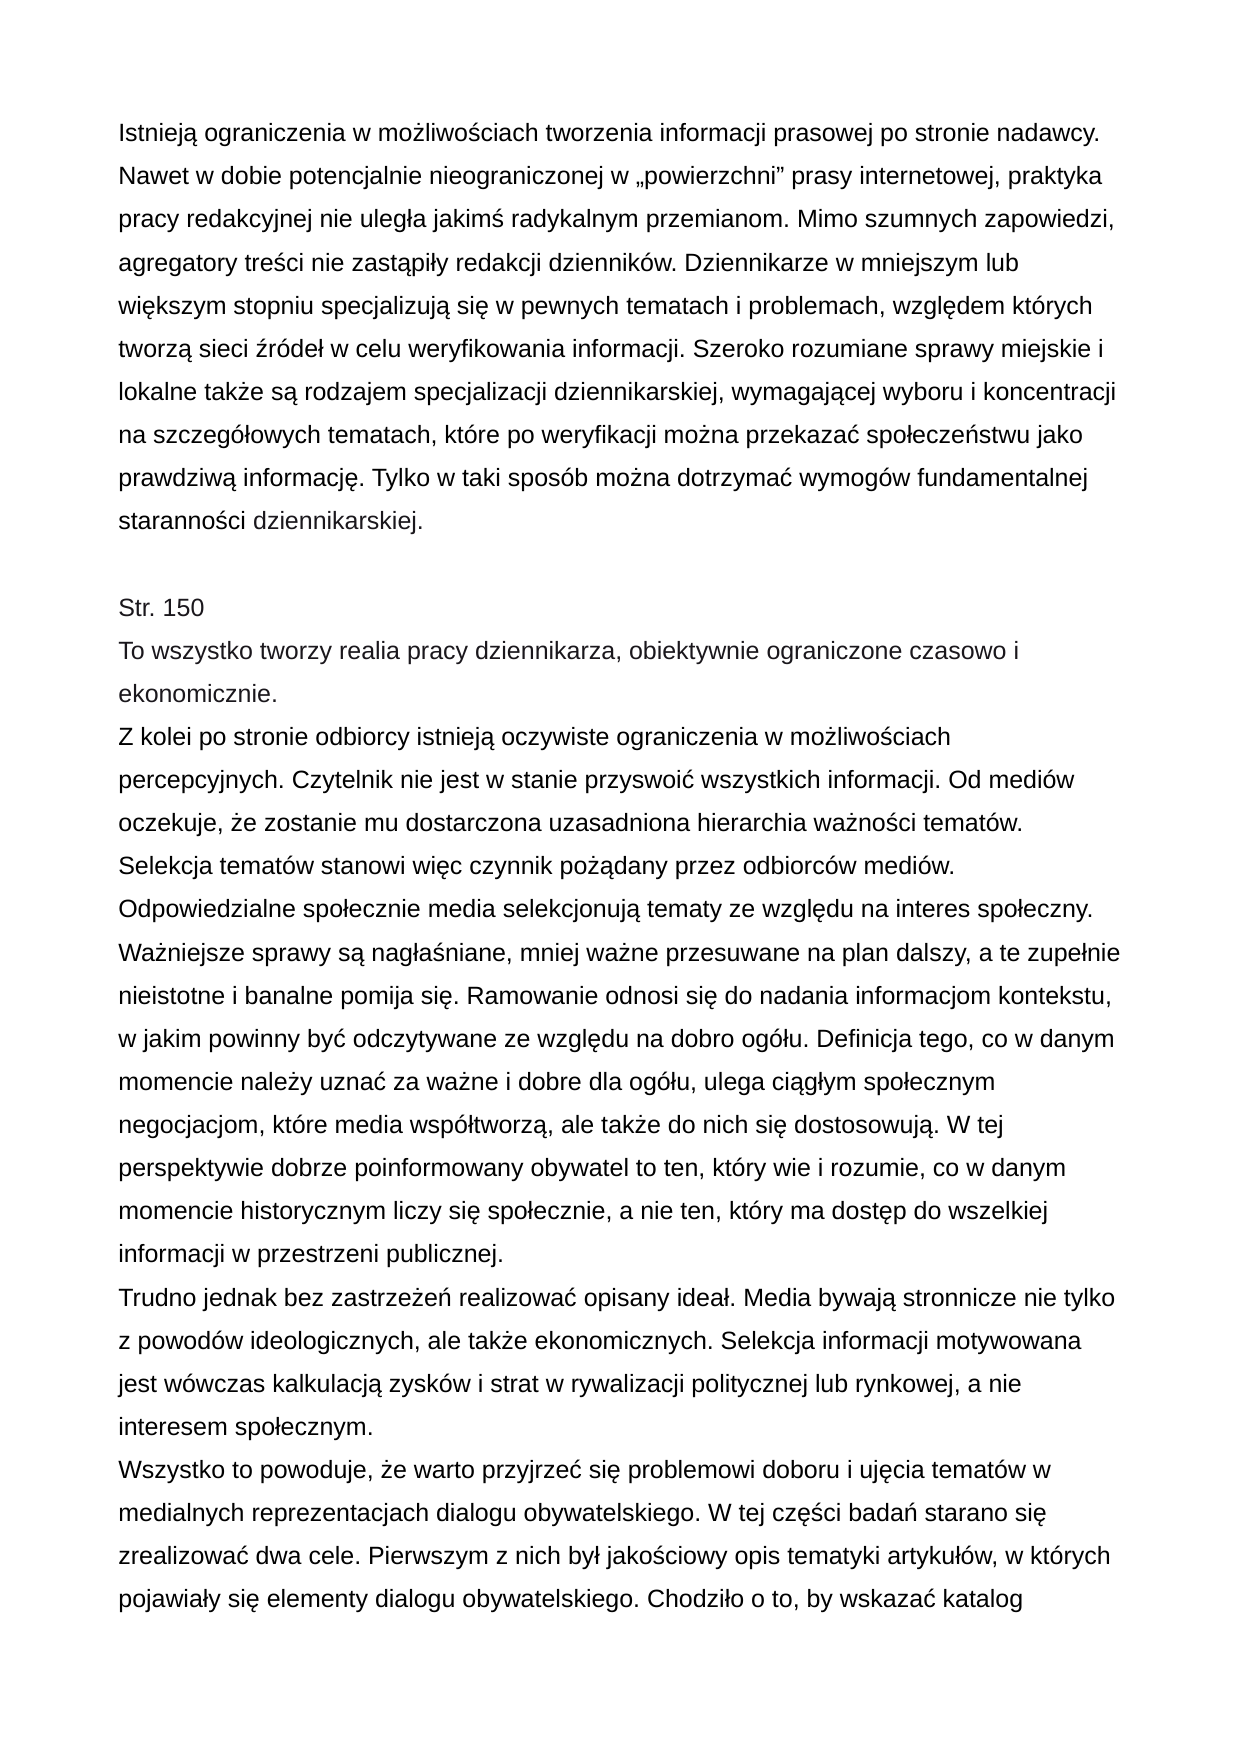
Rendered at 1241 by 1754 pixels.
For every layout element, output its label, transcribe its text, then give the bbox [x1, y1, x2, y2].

text Istnieją ograniczenia w możliwościach tworzenia informacji prasowej po stronie nadawcy. Nawet w dobie potencjalnie nieograniczonej w „powierzchni” prasy internetowej, praktyka pracy redakcyjnej nie uległa jakimś radykalnym przemianom. Mimo szumnych zapowiedzi, agregatory treści nie zastąpiły redakcji dzienników. Dziennikarze w mniejszym lub większym stopniu specjalizują się w pewnych tematach i problemach, względem których tworzą sieci źródeł w celu weryfikowania informacji. Szeroko rozumiane sprawy miejskie i lokalne także są rodzajem specjalizacji dziennikarskiej, wymagającej wyboru i koncentracji na szczegółowych tematach, które po weryfikacji można przekazać społeczeństwu jako prawdziwą informację. Tylko w taki sposób można dotrzymać wymogów fundamentalnej staranności dziennikarskiej. [118, 118, 1122, 535]
text Trudno jednak bez zastrzeżeń realizować opisany ideał. Media bywają stronnicze nie tylko z powodów ideologicznych, ale także ekonomicznych. Selekcja informacji motywowana jest wówczas kalkulacją zysków i strat w rywalizacji politycznej lub rynkowej, a nie interesem społecznym. [118, 1282, 1122, 1441]
text To wszystko tworzy realia pracy dziennikarza, obiektywnie ograniczone czasowo i ekonomicznie. [118, 636, 1122, 707]
text Z kolei po stronie odbiorcy istnieją oczywiste ograniczenia w możliwościach percepcyjnych. Czytelnik nie jest w stanie przyswoić wszystkich informacji. Od mediów oczekuje, że zostanie mu dostarczona uzasadniona hierarchia ważności tematów. Selekcja tematów stanowi więc czynnik pożądany przez odbiorców mediów. Odpowiedzialne społecznie media selekcjonują tematy ze względu na interes społeczny. Ważniejsze sprawy są nagłaśniane, mniej ważne przesuwane na plan dalszy, a te zupełnie nieistotne i banalne pomija się. Ramowanie odnosi się do nadania informacjom kontekstu, w jakim powinny być odczytywane ze względu na dobro ogółu. Definicja tego, co w danym momencie należy uznać za ważne i dobre dla ogółu, ulega ciągłym społecznym negocjacjom, które media współtworzą, ale także do nich się dostosowują. W tej perspektywie dobrze poinformowany obywatel to ten, który wie i rozumie, co w danym momencie historycznym liczy się społecznie, a nie ten, który ma dostęp do wszelkiej informacji w przestrzeni publicznej. [118, 722, 1122, 1268]
text Wszystko to powoduje, że warto przyjrzeć się problemowi doboru i ujęcia tematów w medialnych reprezentacjach dialogu obywatelskiego. W tej części badań starano się zrealizować dwa cele. Pierwszym z nich był jakościowy opis tematyki artykułów, w których pojawiały się elementy dialogu obywatelskiego. Chodziło o to, by wskazać katalog [118, 1455, 1122, 1613]
text Str. 150 [118, 592, 1122, 621]
